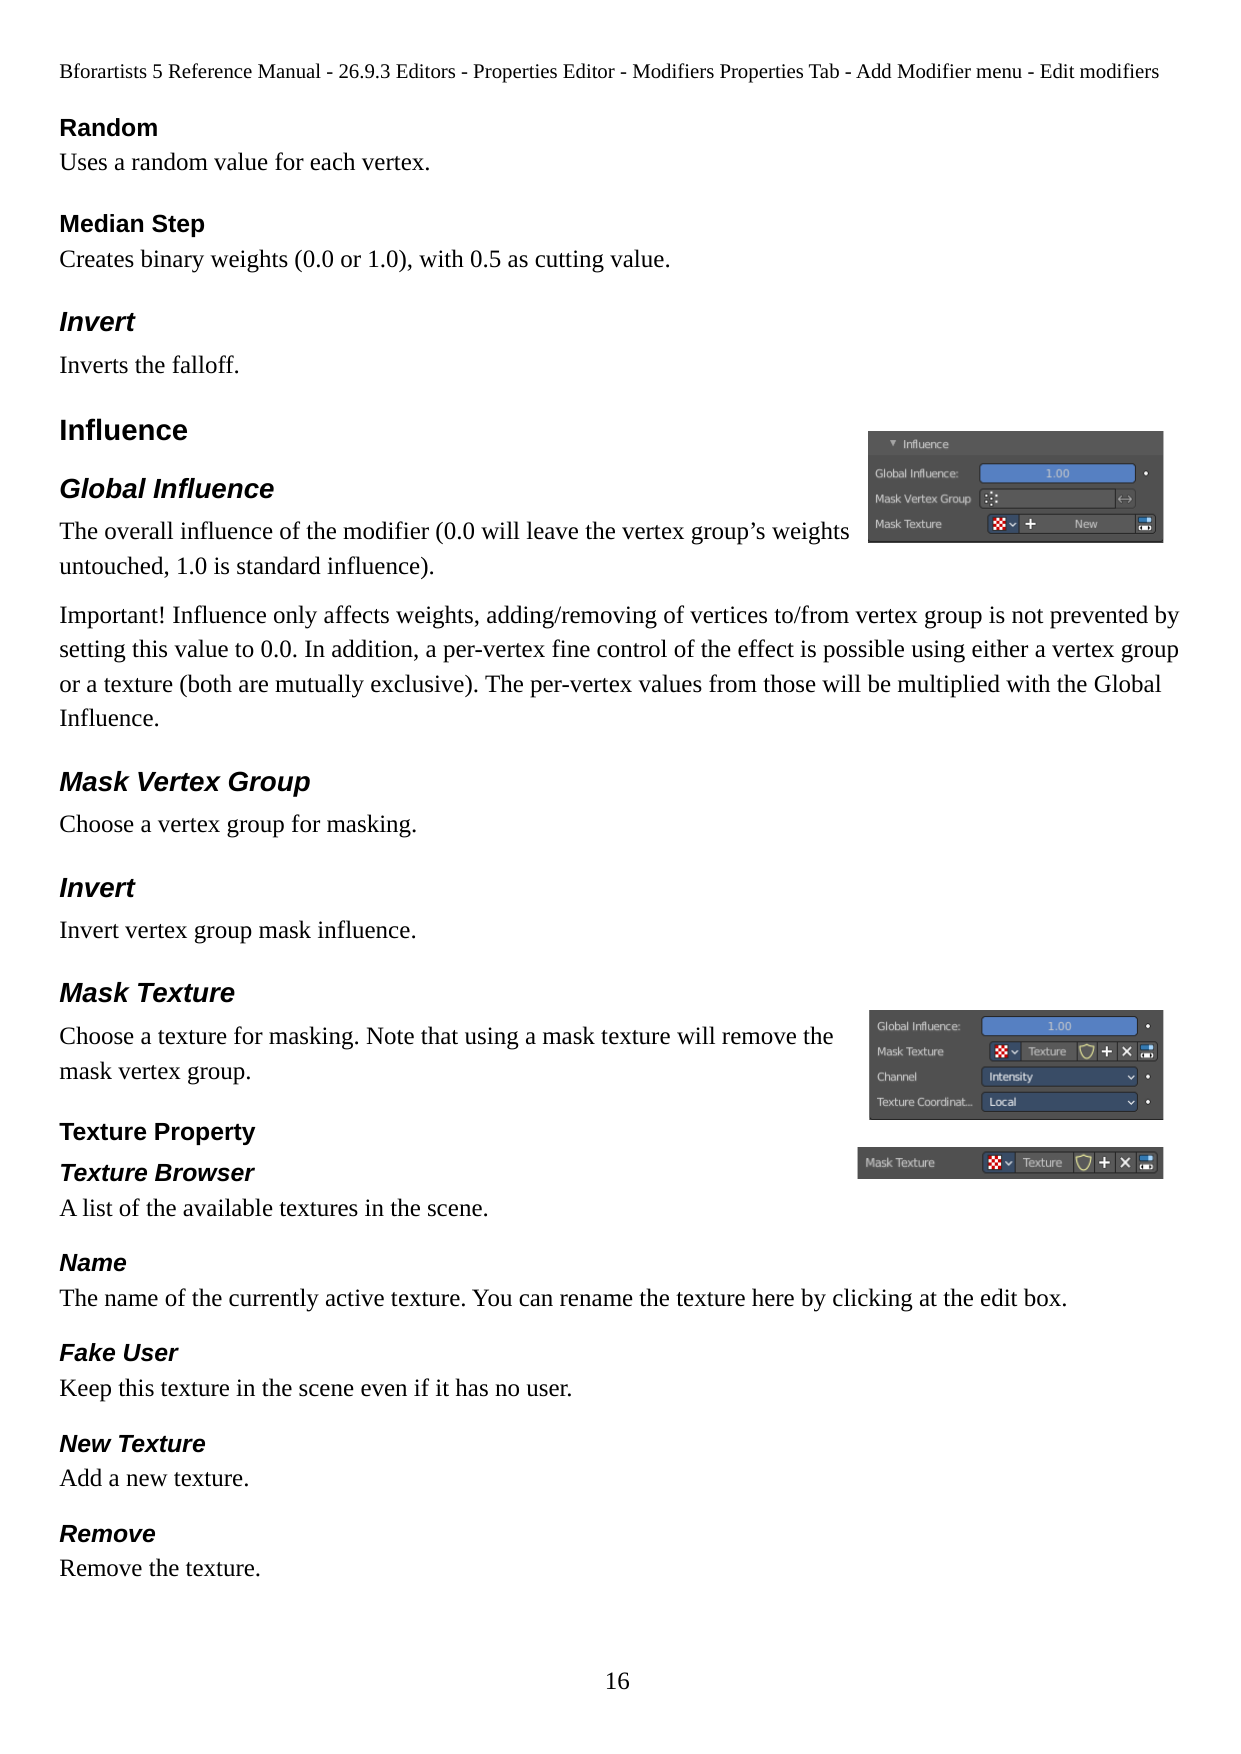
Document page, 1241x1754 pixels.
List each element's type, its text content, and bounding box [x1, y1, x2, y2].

subtitle Fake User [59, 1338, 1181, 1367]
subtitle Mask Texture [59, 977, 1181, 1009]
subtitle Remove [59, 1519, 1181, 1547]
subtitle Global Influence [59, 472, 868, 504]
text Add a new texture. [59, 1463, 1181, 1492]
text Remove the texture. [59, 1553, 1181, 1582]
text Important! Influence only affects weights, adding/removing of vertices to/from vertex group is not prevented by setting this value to 0.0. In addition, a per-vertex fine control of the effect is possible using either a vertex group or a texture (both are mutually exclusive). The per-vertex values from those will be multiplied with the Global Influence. [59, 600, 1181, 732]
picture [857, 1147, 1164, 1179]
subtitle Texture Browser [59, 1158, 1181, 1187]
subtitle [1164, 472, 1181, 504]
text Uses a random value for each vertex. [59, 147, 1181, 176]
subtitle New Texture [59, 1429, 1181, 1457]
text Choose a texture for masking. Note that using a mask texture will remove the mask vertex group. [59, 1021, 869, 1084]
subtitle Name [59, 1248, 1181, 1277]
subtitle Influence [59, 413, 1181, 447]
subtitle Texture Property [59, 1117, 1181, 1146]
picture [868, 431, 1164, 543]
text Invert vertex group mask influence. [59, 915, 1181, 944]
text The overall influence of the modifier (0.0 will leave the vertex group’s weights untouched, 1.0 is standard influence). [59, 516, 1181, 580]
picture [869, 1010, 1164, 1120]
subtitle Mask Vertex Group [59, 765, 1181, 797]
text Creates binary weights (0.0 or 1.0), with 0.5 as cutting value. [59, 244, 1181, 272]
text A list of the available textures in the scene. [59, 1193, 1181, 1222]
subtitle Random [59, 113, 1181, 141]
text The name of the currently active texture. You can rename the texture here by clicking at the edit box. [59, 1283, 1181, 1312]
text Keep this texture in the scene even if it has no user. [59, 1373, 1181, 1402]
text Inverts the falloff. [59, 350, 1181, 378]
subtitle Invert [59, 871, 1181, 903]
subtitle Invert [59, 305, 1181, 337]
subtitle Median Step [59, 209, 1181, 237]
text Choose a vertex group for masking. [59, 809, 1181, 838]
